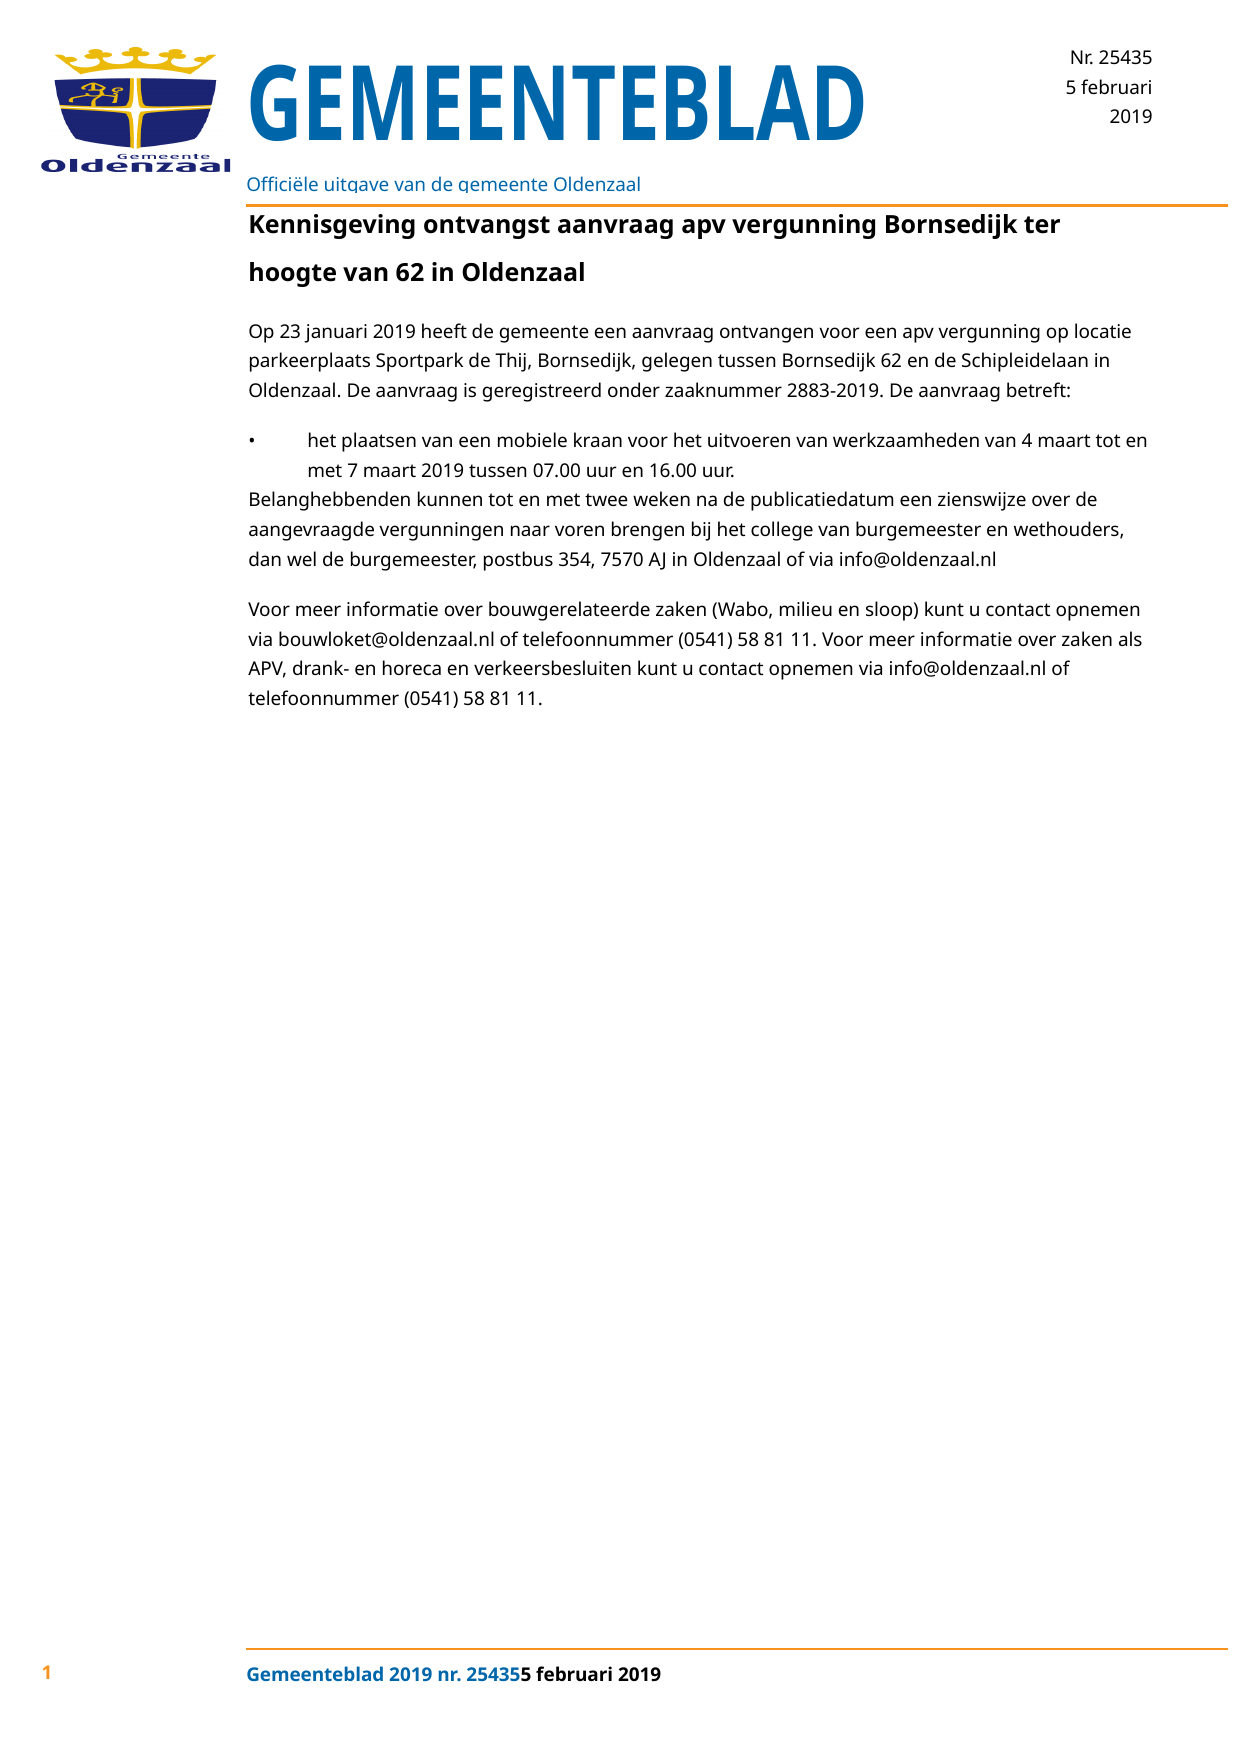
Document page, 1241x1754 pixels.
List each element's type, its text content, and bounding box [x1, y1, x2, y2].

text Kennisgeving ontvangst aanvraag apv vergunning Bornsedijk ter hoogte van 62 in Oldenzaal [248, 207, 1152, 288]
text Belanghebbenden kunnen tot en met twee weken na de publicatiedatum een zienswijze over de aangevraagde vergunningen naar voren brengen bij het college van burgemeester en wethouders, dan wel de burgemeester, postbus 354, 7570 AJ in Oldenzaal of via info@oldenzaal.nl [248, 487, 1152, 572]
picture [41, 47, 231, 172]
text Voor meer informatie over bouwgerelateerde zaken (Wabo, milieu en sloop) kunt u contact opnemen via bouwloket@oldenzaal.nl of telefoonnummer (0541) 58 81 11. Voor meer informatie over zaken als APV, drank- en horeca en verkeersbesluiten kunt u contact opnemen via info@oldenzaal.nl of telefoonnummer (0541) 58 81 11. [248, 596, 1152, 711]
list het plaatsen van een mobiele kraan voor het uitvoeren van werkzaamheden van 4 maart tot en met 7 maart 2019 tussen 07.00 uur en 16.00 uur. [248, 427, 1152, 483]
text Op 23 januari 2019 heeft de gemeente een aanvraag ontvangen voor een apv vergunning op locatie parkeerplaats Sportpark de Thij, Bornsedijk, gelegen tussen Bornsedijk 62 en de Schipleidelaan in Oldenzaal. De aanvraag is geregistreerd onder zaaknummer 2883-2019. De aanvraag betreft: [248, 318, 1152, 403]
